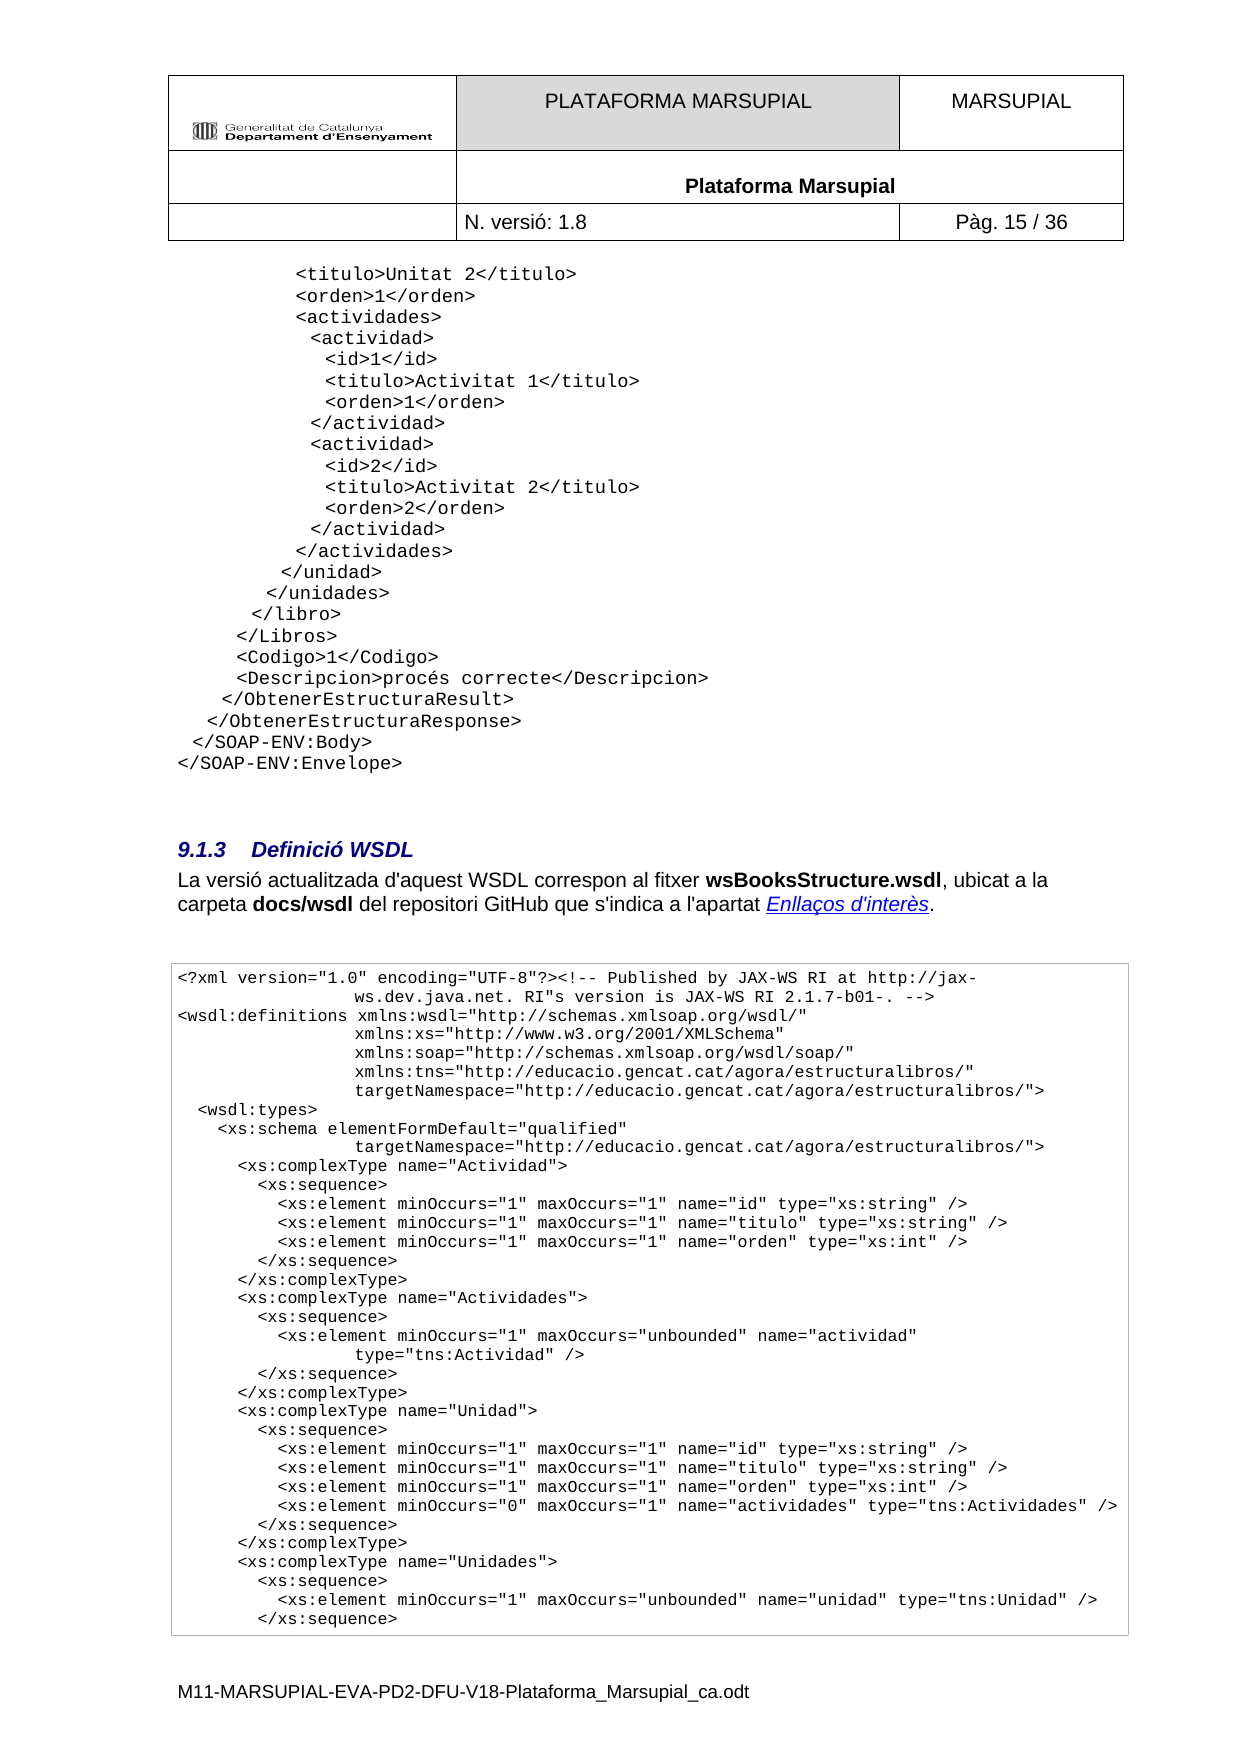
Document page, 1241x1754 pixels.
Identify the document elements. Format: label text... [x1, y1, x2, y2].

text <xs:sequence> [177, 1573, 1122, 1592]
text <actividades> [177, 308, 1122, 329]
text <xs:sequence> [177, 1422, 1122, 1441]
text <xs:element minOccurs="1" maxOccurs="1" name="id" type="xs:string" /> [177, 1196, 1122, 1214]
text <wsdl:definitions xmlns:wsdl="http://schemas.xmlsoap.org/wsdl/" xmlns:xs="http://www.w3.org/2001/XMLSchema" xmlns:soap="http://schemas.xmlsoap.org/wsdl/soap/" xmlns:tns="http://educacio.gencat.cat/agora/estructuralibros/" targetNamespace="http://educacio.gencat.cat/agora/estructuralibros/"> [177, 1007, 1122, 1101]
text <actividad> [177, 329, 1122, 350]
text <orden>1</orden> [177, 286, 1122, 308]
text <xs:element minOccurs="1" maxOccurs="unbounded" name="unidad" type="tns:Unidad" /> [177, 1592, 1122, 1604]
text </unidades> [177, 584, 1122, 605]
text <xs:element minOccurs="0" maxOccurs="1" name="actividades" type="tns:Actividades" /> [177, 1497, 1122, 1516]
text <xs:complexType name="Actividades"> [177, 1290, 1122, 1309]
text <xs:element minOccurs="1" maxOccurs="1" name="titulo" type="xs:string" /> [177, 1459, 1122, 1478]
text </SOAP-ENV:Envelope> [177, 754, 1122, 775]
text <xs:element minOccurs="1" maxOccurs="1" name="orden" type="xs:int" /> [177, 1478, 1122, 1497]
text <xs:element minOccurs="1" maxOccurs="1" name="titulo" type="xs:string" /> [177, 1214, 1122, 1233]
text <xs:element minOccurs="1" maxOccurs="1" name="orden" type="xs:int" /> [177, 1233, 1122, 1252]
text <xs:element minOccurs="1" maxOccurs="unbounded" name="actividad" type="tns:Actividad" /> [177, 1328, 1122, 1365]
text </xs:sequence> [177, 1252, 1122, 1271]
text </ObtenerEstructuraResult> [177, 690, 1122, 711]
text La versió actualitzada d'aquest WSDL correspon al fitxer wsBooksStructure.wsdl, ubicat a la carpeta docs/wsdl del repositori GitHub que s'indica a l'apartat Enllaços d'interès. [177, 868, 1122, 916]
text <xs:schema elementFormDefault="qualified" targetNamespace="http://educacio.gencat.cat/agora/estructuralibros/"> [177, 1120, 1122, 1158]
text </actividades> [177, 541, 1122, 563]
text </xs:sequence> [177, 1365, 1122, 1384]
text </xs:complexType> [177, 1535, 1122, 1554]
text <id>1</id> [177, 350, 1122, 371]
text </SOAP-ENV:Body> [177, 733, 1122, 754]
text <wsdl:types> [177, 1101, 1122, 1120]
text <xs:complexType name="Unidad"> [177, 1403, 1122, 1422]
text <xs:complexType name="Actividad"> [177, 1158, 1122, 1177]
text <actividad> [177, 435, 1122, 456]
text <xs:sequence> [177, 1309, 1122, 1328]
text <xs:element minOccurs="1" maxOccurs="1" name="id" type="xs:string" /> [177, 1441, 1122, 1459]
text </actividad> [177, 414, 1122, 435]
text </actividad> [177, 520, 1122, 541]
text <id>2</id> [177, 456, 1122, 478]
text <Descripcion>procés correcte</Descripcion> [177, 669, 1122, 690]
text </xs:sequence> [172, 1604, 1128, 1635]
text <orden>2</orden> [177, 499, 1122, 520]
text </xs:complexType> [177, 1271, 1122, 1290]
text <titulo>Unitat 2</titulo> [177, 265, 1122, 286]
text </xs:sequence> [177, 1516, 1122, 1535]
text <?xml version="1.0" encoding="UTF-8"?><!-- Published by JAX-WS RI at http://jax-ws.dev.java.net. RI"s version is JAX-WS RI 2.1.7-b01-. --> [172, 964, 1128, 1007]
text <titulo>Activitat 2</titulo> [177, 478, 1122, 499]
text </xs:complexType> [177, 1384, 1122, 1403]
subtitle Definició WSDL [177, 836, 1122, 862]
text </unidad> [177, 563, 1122, 584]
text </libro> [177, 605, 1122, 626]
text <xs:sequence> [177, 1177, 1122, 1196]
text <xs:complexType name="Unidades"> [177, 1554, 1122, 1573]
text <titulo>Activitat 1</titulo> [177, 371, 1122, 393]
text </Libros> [177, 626, 1122, 648]
text </ObtenerEstructuraResponse> [177, 711, 1122, 733]
text <orden>1</orden> [177, 393, 1122, 414]
text <Codigo>1</Codigo> [177, 648, 1122, 669]
